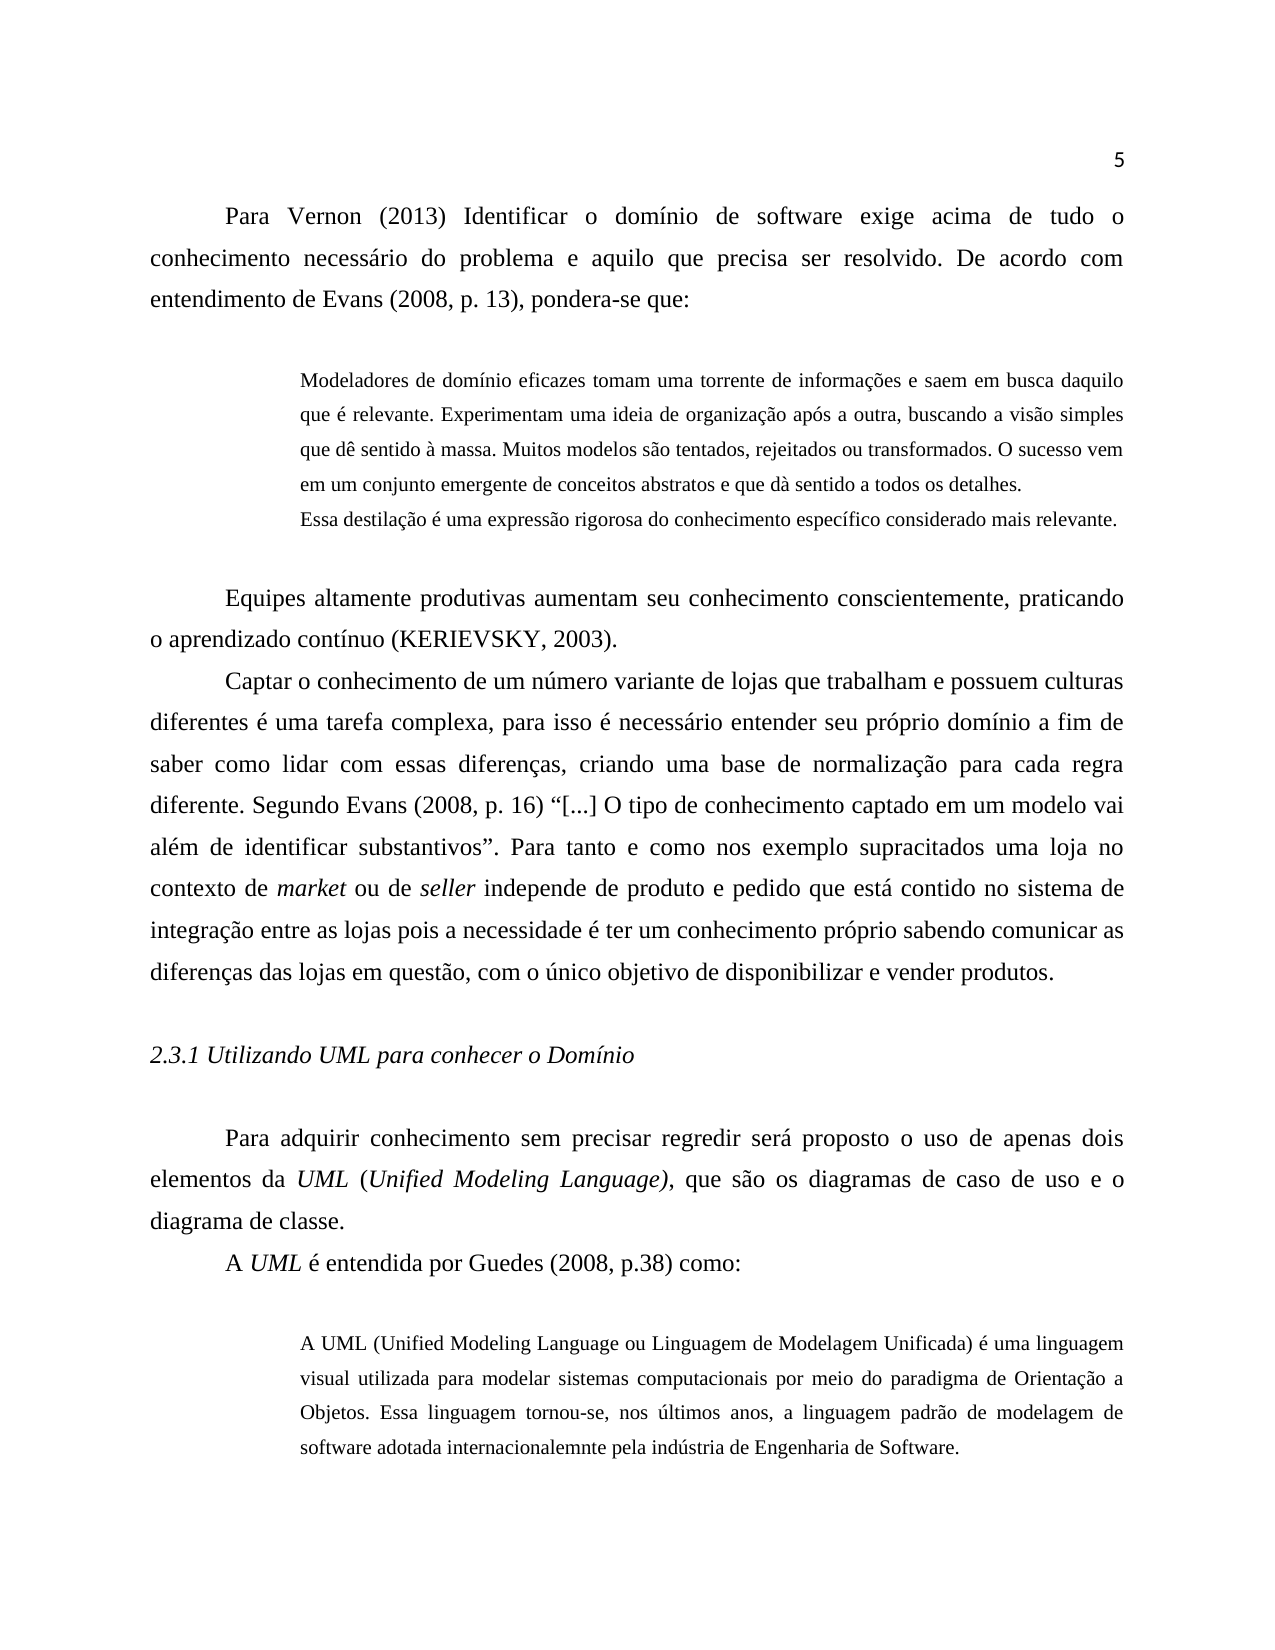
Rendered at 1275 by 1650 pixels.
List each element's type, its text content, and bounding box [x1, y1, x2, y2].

text Modeladores de domínio eficazes tomam uma torrente de informações e saem em busca daquilo que é relevante. Experimentam uma ideia de organização após a outra, buscando a visão simples que dê sentido à massa. Muitos modelos são tentados, rejeitados ou transformados. O sucesso vem em um conjunto emergente de conceitos abstratos e que dà sentido a todos os detalhes. [300, 369, 1125, 496]
text Captar o conhecimento de um número variante de lojas que trabalham e possuem culturas diferentes é uma tarefa complexa, para isso é necessário entender seu próprio domínio a fim de saber como lidar com essas diferenças, criando uma base de normalização para cada regra diferente. Segundo Evans (2008, p. 16) “[...] O tipo de conhecimento captado em um modelo vai além de identificar substantivos”. Para tanto e como nos exemplo supracitados uma loja no contexto de market ou de seller independe de produto e pedido que está contido no sistema de integração entre as lojas pois a necessidade é ter um conhecimento próprio sabendo comunicar as diferenças das lojas em questão, com o único objetivo de disponibilizar e vender produtos. [150, 667, 1125, 985]
text Para Vernon (2013) Identificar o domínio de software exige acima de tudo o conhecimento necessário do problema e aquilo que precisa ser resolvido. De acordo com entendimento de Evans (2008, p. 13), pondera-se que: [150, 202, 1125, 313]
text 2.3.1 Utilizando UML para conhecer o Domínio [150, 1041, 1125, 1068]
text Essa destilação é uma expressão rigorosa do conhecimento específico considerado mais relevante. [300, 507, 1125, 531]
text A UML é entendida por Guedes (2008, p.38) como: [150, 1249, 1125, 1276]
text Equipes altamente produtivas aumentam seu conhecimento conscientemente, praticando o aprendizado contínuo (KERIEVSKY, 2003). [150, 584, 1125, 653]
text A UML (Unified Modeling Language ou Linguagem de Modelagem Unificada) é uma linguagem visual utilizada para modelar sistemas computacionais por meio do paradigma de Orientação a Objetos. Essa linguagem tornou-se, nos últimos anos, a linguagem padrão de modelagem de software adotada internacionalemnte pela indústria de Engenharia de Software. [300, 1332, 1125, 1459]
text Para adquirir conhecimento sem precisar regredir será proposto o uso de apenas dois elementos da UML (Unified Modeling Language), que são os diagramas de caso de uso e o diagrama de classe. [150, 1124, 1125, 1235]
